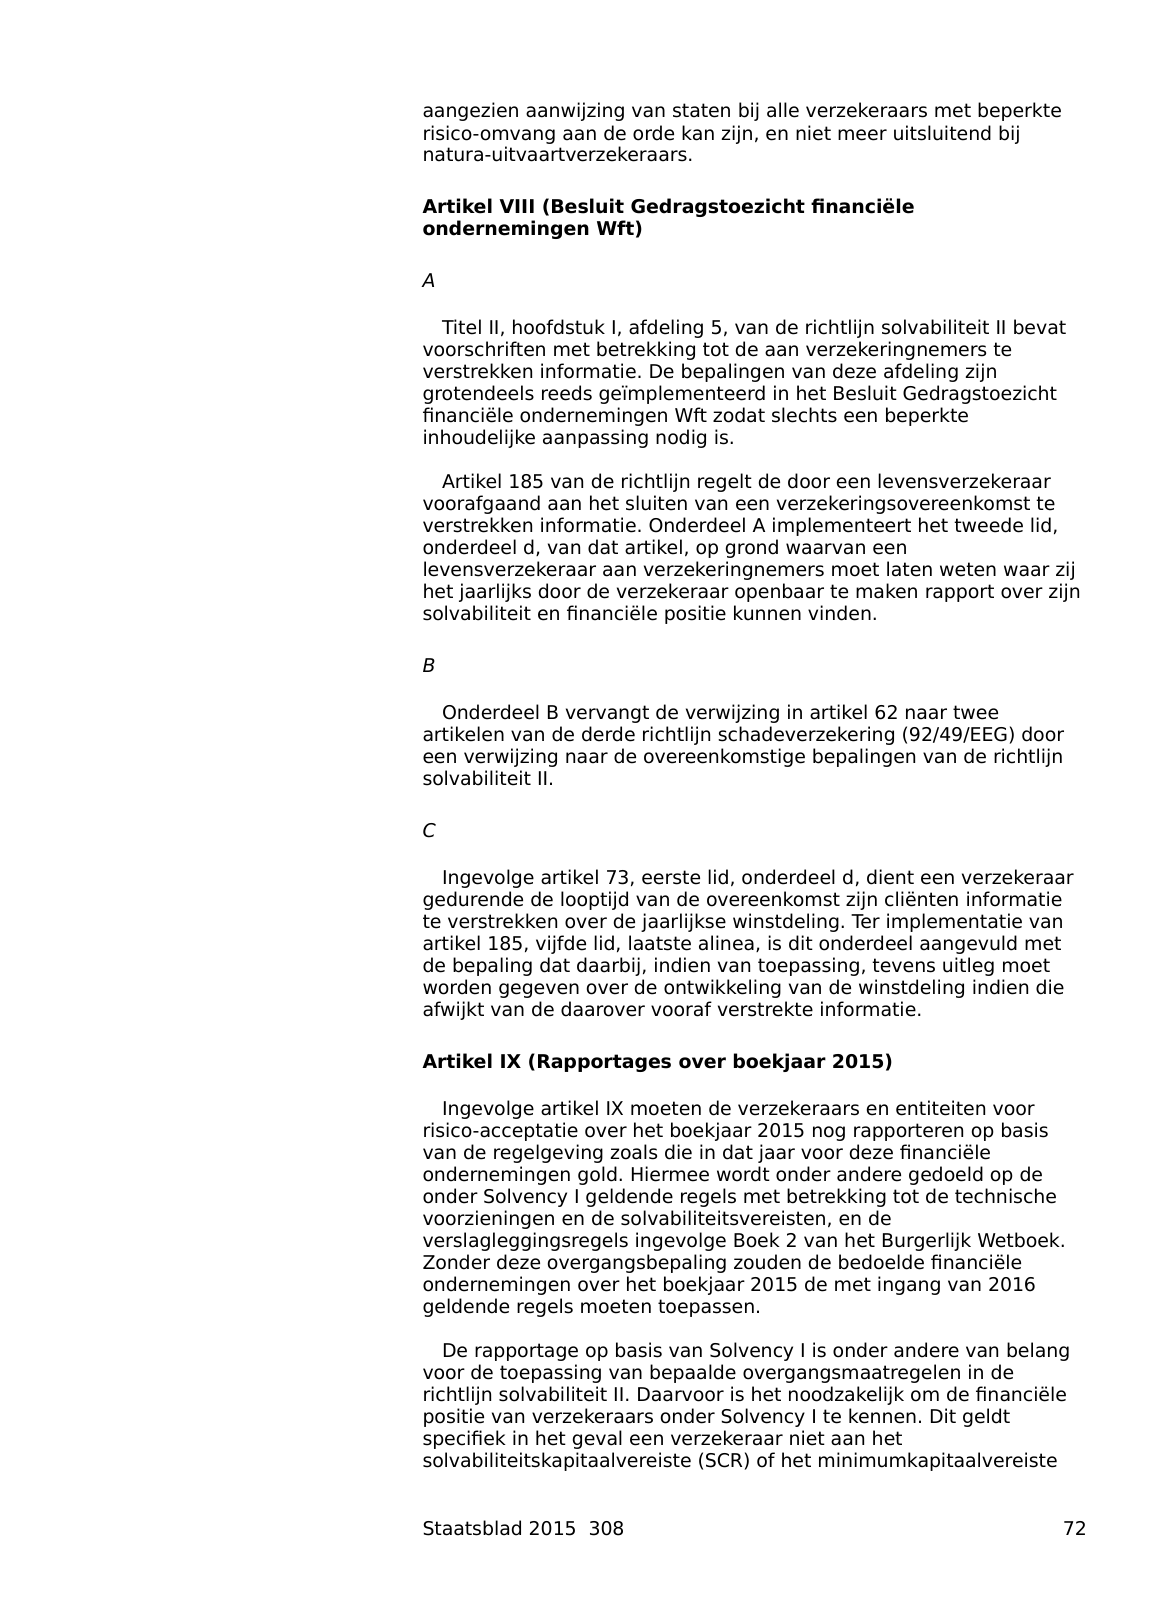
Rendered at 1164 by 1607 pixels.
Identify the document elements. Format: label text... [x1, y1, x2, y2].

subtitle A [422, 270, 1087, 292]
subtitle Artikel VIII (Besluit Gedragstoezicht financiële ondernemingen Wft) [422, 196, 1087, 240]
subtitle Artikel IX (Rapportages over boekjaar 2015) [422, 1051, 1087, 1073]
text Titel II, hoofdstuk I, afdeling 5, van de richtlijn solvabiliteit II bevat voorschriften met betrekking tot de aan verzekeringnemers te verstrekken informatie. De bepalingen van deze afdeling zijn grotendeels reeds geïmplementeerd in het Besluit Gedragstoezicht financiële ondernemingen Wft zodat slechts een beperkte inhoudelijke aanpassing nodig is. [422, 317, 1087, 449]
subtitle C [422, 820, 1087, 842]
text Ingevolge artikel IX moeten de verzekeraars en entiteiten voor risico-acceptatie over het boekjaar 2015 nog rapporteren op basis van de regelgeving zoals die in dat jaar voor deze financiële ondernemingen gold. Hiermee wordt onder andere gedoeld op de onder Solvency I geldende regels met betrekking tot de technische voorzieningen en de solvabiliteitsvereisten, en de verslagleggingsregels ingevolge Boek 2 van het Burgerlijk Wetboek. Zonder deze overgangsbepaling zouden de bedoelde financiële ondernemingen over het boekjaar 2015 de met ingang van 2016 geldende regels moeten toepassen. [422, 1098, 1087, 1318]
text Ingevolge artikel 73, eerste lid, onderdeel d, dient een verzekeraar gedurende de looptijd van de overeenkomst zijn cliënten informatie te verstrekken over de jaarlijkse winstdeling. Ter implementatie van artikel 185, vijfde lid, laatste alinea, is dit onderdeel aangevuld met de bepaling dat daarbij, indien van toepassing, tevens uitleg moet worden gegeven over de ontwikkeling van de winstdeling indien die afwijkt van de daarover vooraf verstrekte informatie. [422, 867, 1087, 1021]
subtitle B [422, 655, 1087, 677]
text aangezien aanwijzing van staten bij alle verzekeraars met beperkte risico-omvang aan de orde kan zijn, en niet meer uitsluitend bij natura-uitvaartverzekeraars. [422, 100, 1087, 166]
text Onderdeel B vervangt de verwijzing in artikel 62 naar twee artikelen van de derde richtlijn schadeverzekering (92/49/EEG) door een verwijzing naar de overeenkomstige bepalingen van de richtlijn solvabiliteit II. [422, 702, 1087, 790]
text Artikel 185 van de richtlijn regelt de door een levensverzekeraar voorafgaand aan het sluiten van een verzekeringsovereenkomst te verstrekken informatie. Onderdeel A implementeert het tweede lid, onderdeel d, van dat artikel, op grond waarvan een levensverzekeraar aan verzekeringnemers moet laten weten waar zij het jaarlijks door de verzekeraar openbaar te maken rapport over zijn solvabiliteit en financiële positie kunnen vinden. [422, 471, 1087, 625]
text De rapportage op basis van Solvency I is onder andere van belang voor de toepassing van bepaalde overgangsmaatregelen in de richtlijn solvabiliteit II. Daarvoor is het noodzakelijk om de financiële positie van verzekeraars onder Solvency I te kennen. Dit geldt specifiek in het geval een verzekeraar niet aan het solvabiliteitskapitaalvereiste (SCR) of het minimumkapitaalvereiste [422, 1340, 1087, 1472]
